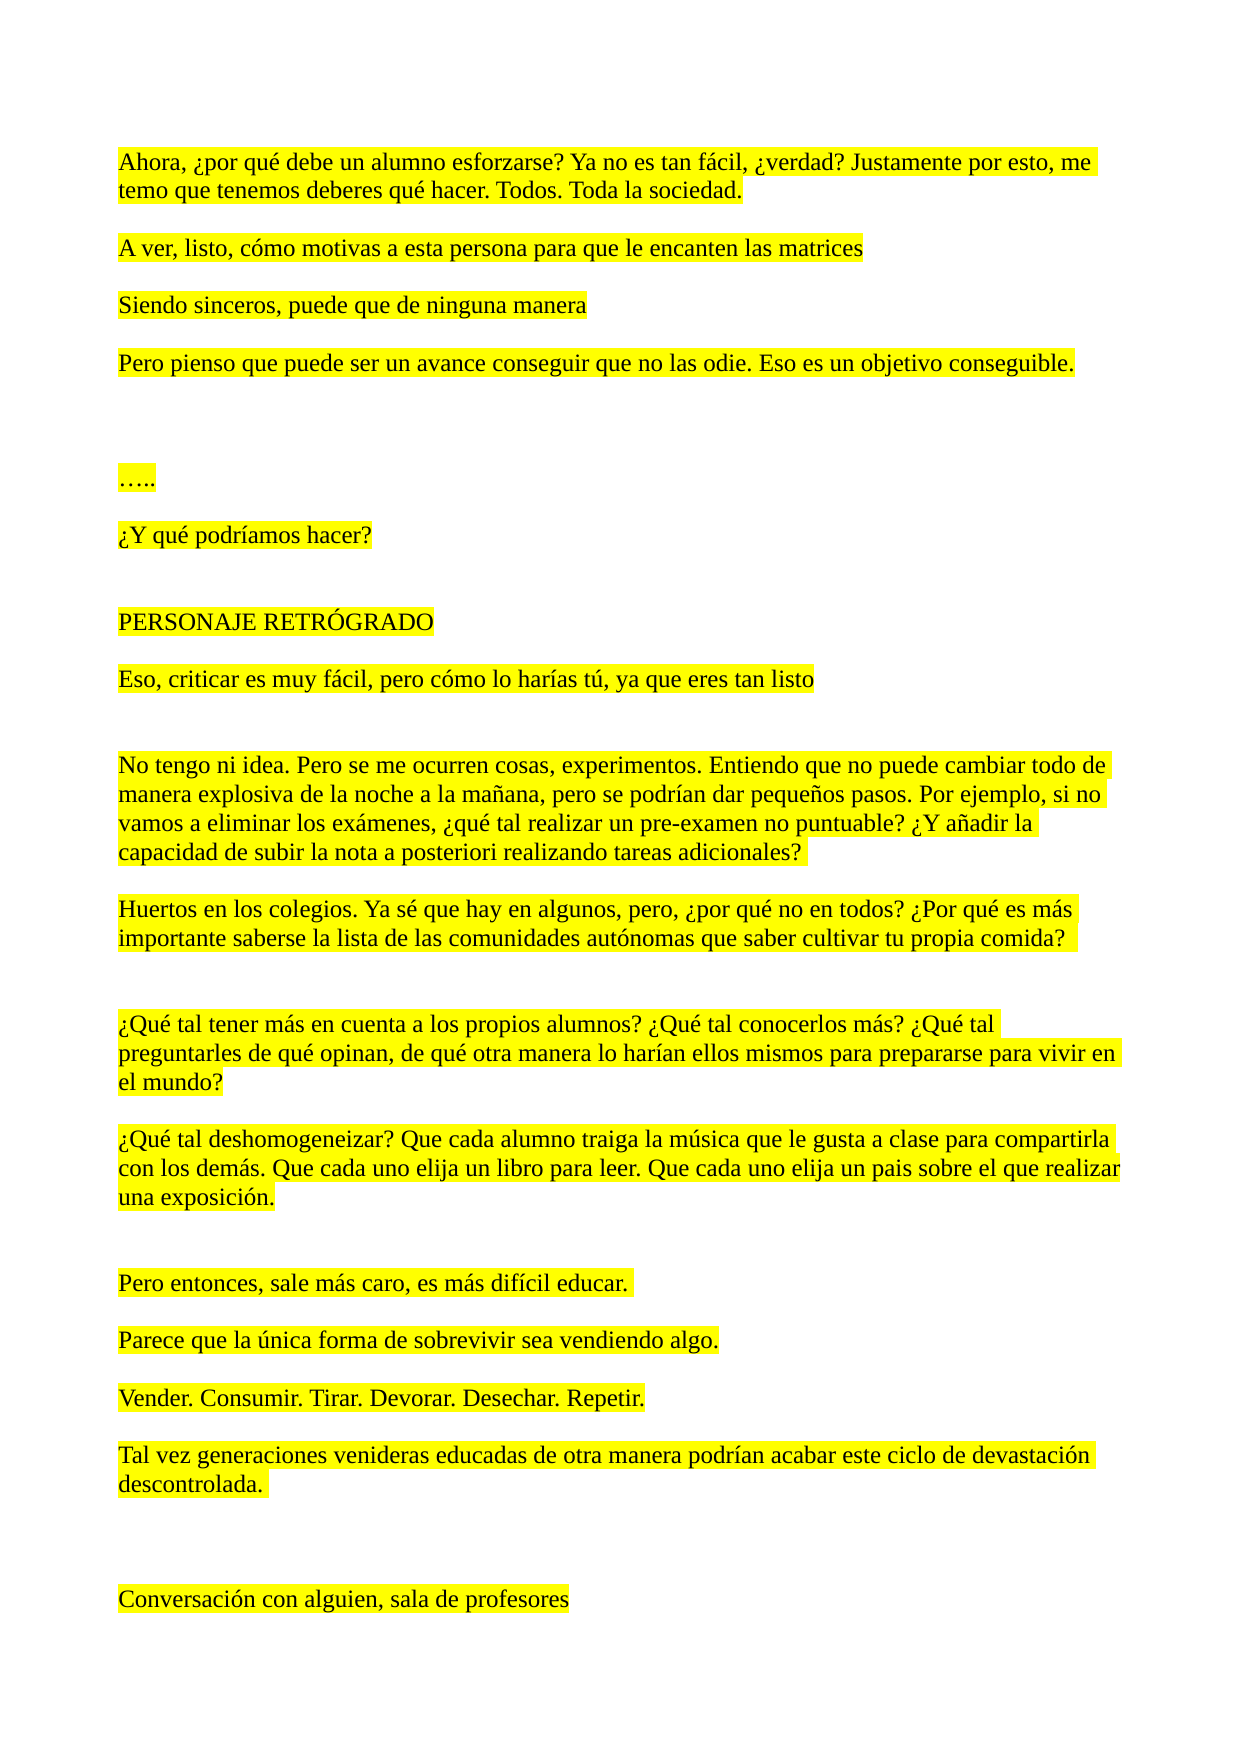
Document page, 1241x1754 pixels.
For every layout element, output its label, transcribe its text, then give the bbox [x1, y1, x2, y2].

text ¿Qué tal tener más en cuenta a los propios alumnos? ¿Qué tal conocerlos más? ¿Qué tal preguntarles de qué opinan, de qué otra manera lo harían ellos mismos para prepararse para vivir en el mundo? [118, 1009, 1122, 1096]
text Siendo sinceros, puede que de ninguna manera [118, 291, 1122, 319]
text Conversación con alguien, sala de profesores [118, 1584, 1122, 1613]
text A ver, listo, cómo motivas a esta persona para que le encanten las matrices [118, 233, 1122, 262]
text Tal vez generaciones venideras educadas de otra manera podrían acabar este ciclo de devastación descontrolada. [118, 1441, 1122, 1498]
text Pero pienso que puede ser un avance conseguir que no las odie. Eso es un objetivo conseguible. [118, 348, 1122, 377]
text No tengo ni idea. Pero se me ocurren cosas, experimentos. Entiendo que no puede cambiar todo de manera explosiva de la noche a la mañana, pero se podrían dar pequeños pasos. Por ejemplo, si no vamos a eliminar los exámenes, ¿qué tal realizar un pre-examen no puntuable? ¿Y añadir la capacidad de subir la nota a posteriori realizando tareas adicionales? [118, 751, 1122, 866]
text PERSONAJE RETRÓGRADO [118, 607, 1122, 636]
text Pero entonces, sale más caro, es más difícil educar. [118, 1268, 1122, 1297]
text ….. [118, 463, 1122, 492]
text Parece que la única forma de sobrevivir sea vendiendo algo. [118, 1326, 1122, 1354]
text ¿Qué tal deshomogeneizar? Que cada alumno traiga la música que le gusta a clase para compartirla con los demás. Que cada uno elija un libro para leer. Que cada uno elija un pais sobre el que realizar una exposición. [118, 1124, 1122, 1211]
text Ahora, ¿por qué debe un alumno esforzarse? Ya no es tan fácil, ¿verdad? Justamente por esto, me temo que tenemos deberes qué hacer. Todos. Toda la sociedad. [118, 147, 1122, 204]
text Eso, criticar es muy fácil, pero cómo lo harías tú, ya que eres tan listo [118, 664, 1122, 693]
text Huertos en los colegios. Ya sé que hay en algunos, pero, ¿por qué no en todos? ¿Por qué es más importante saberse la lista de las comunidades autónomas que saber cultivar tu propia comida? [118, 894, 1122, 952]
text ¿Y qué podríamos hacer? [118, 521, 1122, 549]
text Vender. Consumir. Tirar. Devorar. Desechar. Repetir. [118, 1383, 1122, 1412]
